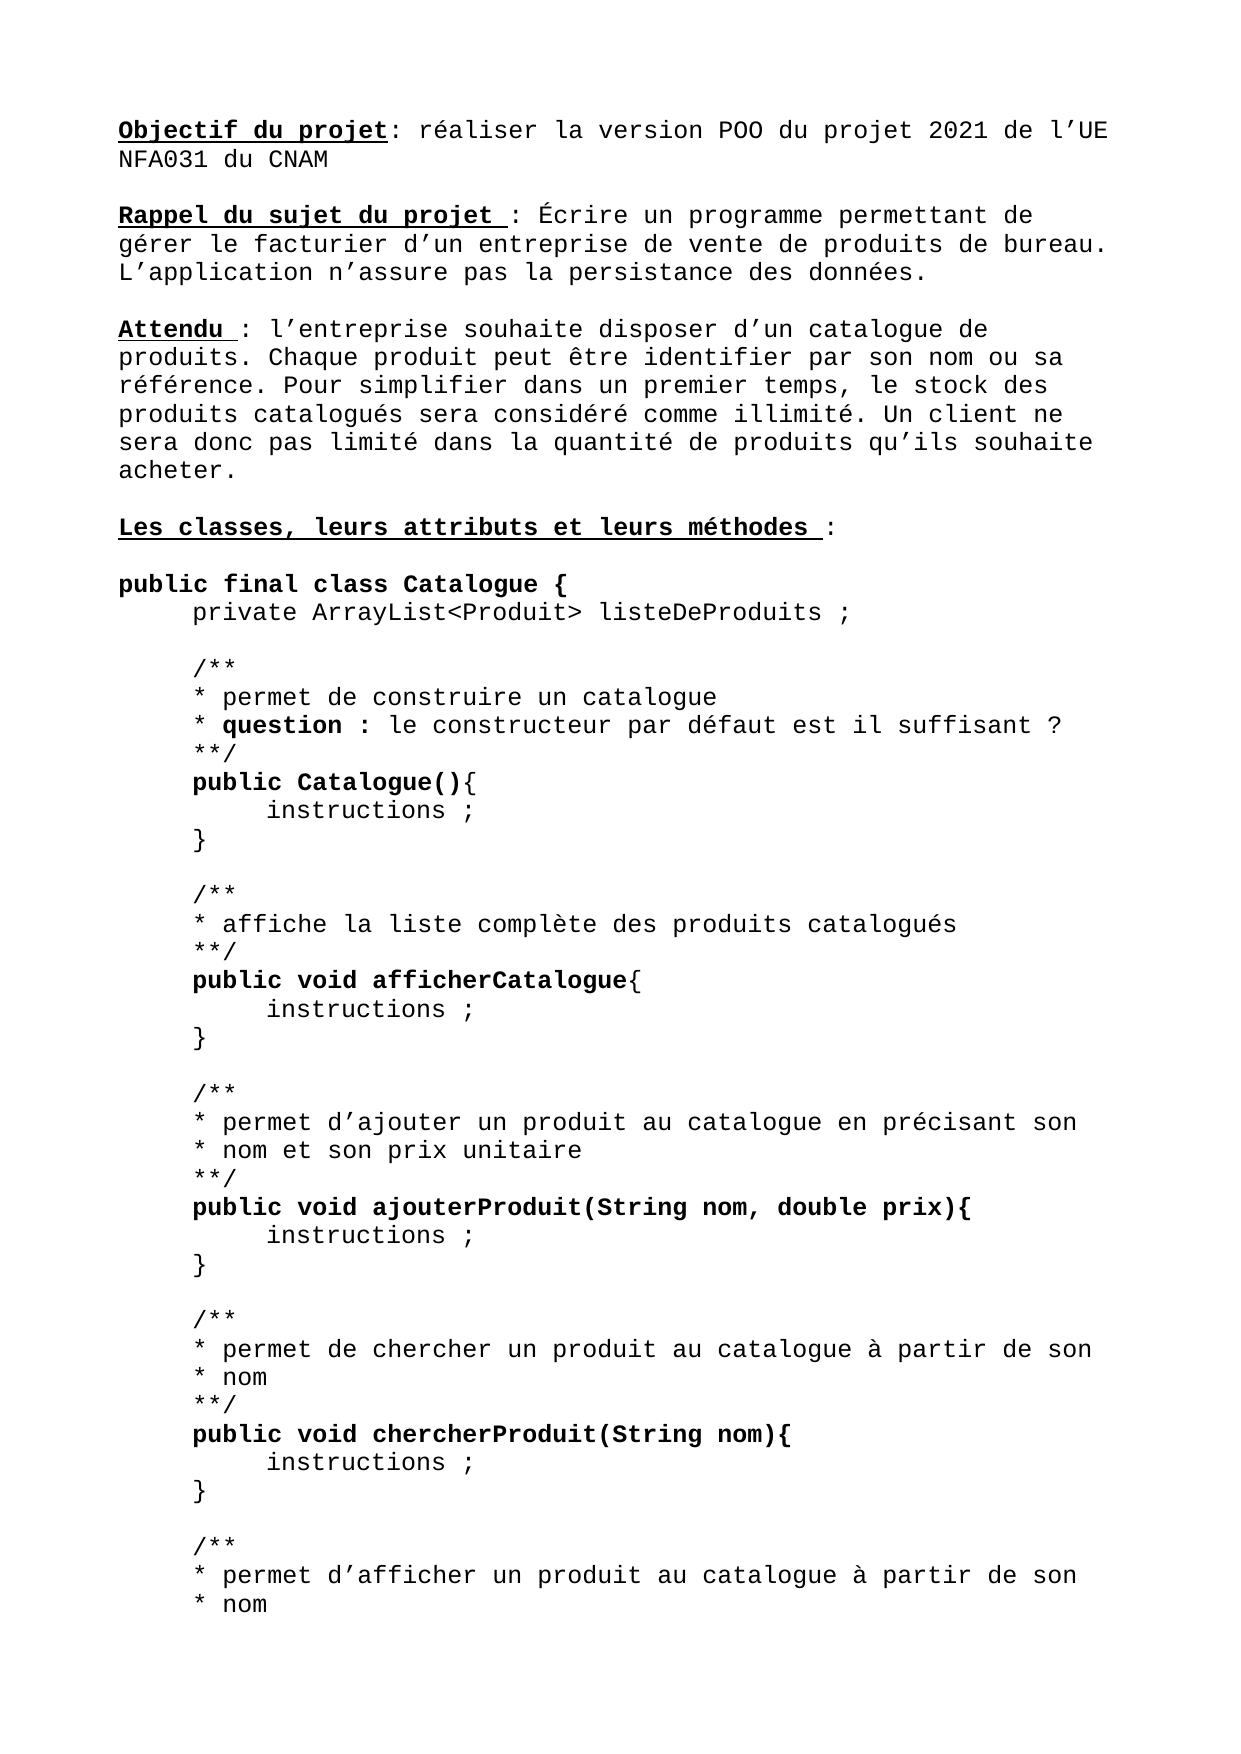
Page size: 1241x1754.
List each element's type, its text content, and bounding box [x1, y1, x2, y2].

text } [118, 826, 1122, 855]
text /** [118, 1535, 1122, 1563]
text } [118, 1478, 1122, 1506]
text Rappel du sujet du projet : Écrire un programme permettant de gérer le facturier d’un entreprise de vente de produits de bureau. L’application n’assure pas la persistance des données. [118, 203, 1122, 288]
text * nom [118, 1591, 1122, 1620]
text instructions ; [118, 996, 1122, 1025]
text private ArrayList<Produit> listeDeProduits ; [118, 600, 1122, 628]
text Objectif du projet: réaliser la version POO du projet 2021 de l’UE NFA031 du CNAM [118, 118, 1122, 175]
text } [118, 1025, 1122, 1053]
text **/ [118, 741, 1122, 770]
text **/ [118, 1393, 1122, 1421]
text instructions ; [118, 1223, 1122, 1251]
text /** [118, 883, 1122, 911]
text public void ajouterProduit(String nom, double prix){ [118, 1195, 1122, 1223]
text * permet de chercher un produit au catalogue à partir de son * nom [118, 1336, 1122, 1393]
text instructions ; [118, 1450, 1122, 1478]
text public final class Catalogue { [118, 571, 1122, 600]
text instructions ; [118, 798, 1122, 826]
text /** [118, 1308, 1122, 1336]
text } [118, 1251, 1122, 1280]
text public void chercherProduit(String nom){ [118, 1421, 1122, 1450]
text * affiche la liste complète des produits catalogués [118, 911, 1122, 940]
text public void afficherCatalogue{ [118, 968, 1122, 996]
text /** [118, 656, 1122, 685]
text public Catalogue(){ [118, 770, 1122, 798]
text Attendu : l’entreprise souhaite disposer d’un catalogue de produits. Chaque produit peut être identifier par son nom ou sa référence. Pour simplifier dans un premier temps, le stock des produits catalogués sera considéré comme illimité. Un client ne sera donc pas limité dans la quantité de produits qu’ils souhaite acheter. [118, 316, 1122, 486]
text **/ [118, 940, 1122, 968]
text **/ [118, 1166, 1122, 1195]
text * permet de construire un catalogue [118, 685, 1122, 713]
text * question : le constructeur par défaut est il suffisant ? [118, 713, 1122, 741]
text * permet d’ajouter un produit au catalogue en précisant son * nom et son prix unitaire [118, 1110, 1122, 1166]
text /** [118, 1081, 1122, 1110]
text * permet d’afficher un produit au catalogue à partir de son [118, 1563, 1122, 1591]
text Les classes, leurs attributs et leurs méthodes : [118, 515, 1122, 543]
